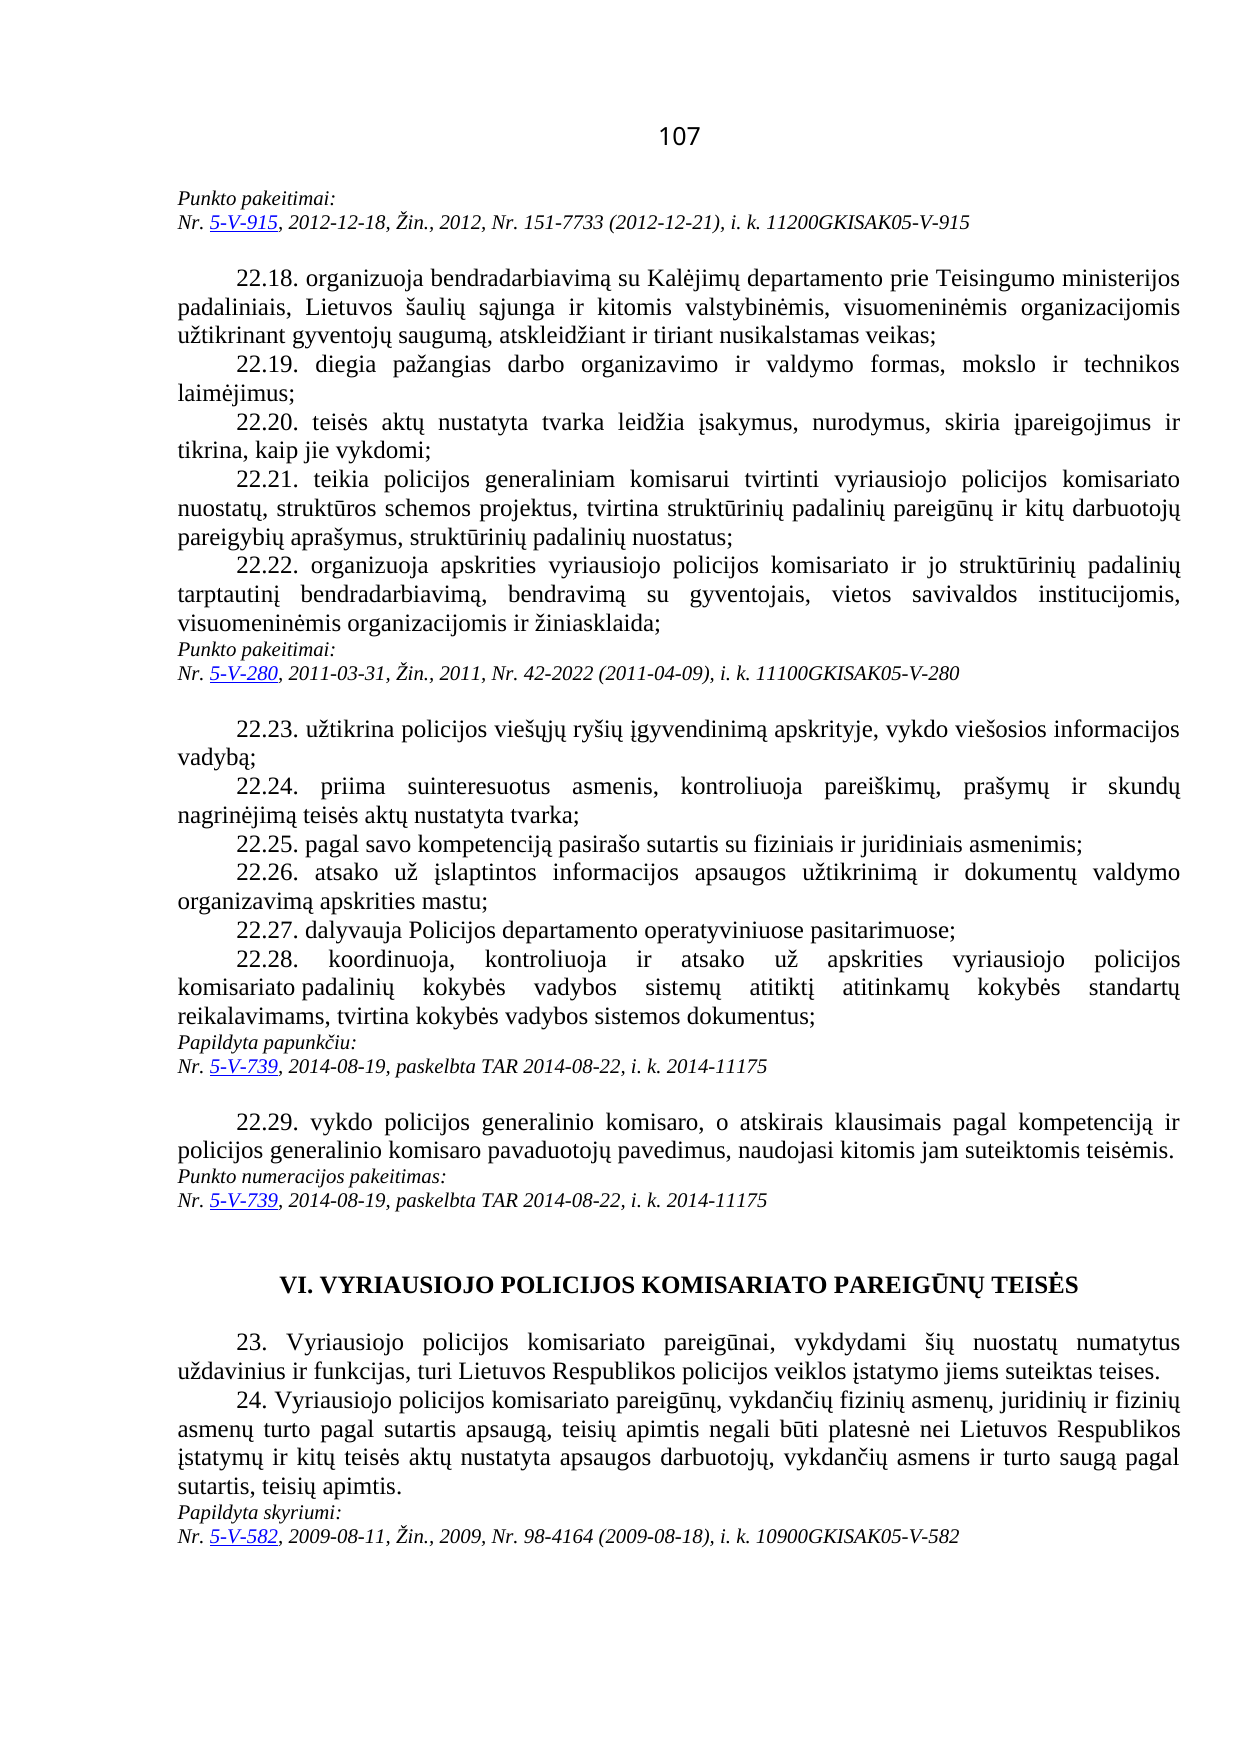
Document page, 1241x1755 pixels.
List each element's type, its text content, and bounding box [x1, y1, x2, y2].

text 23. Vyriausiojo policijos komisariato pareigūnai, vykdydami šių nuostatų numatytus uždavinius ir funkcijas, turi Lietuvos Respublikos policijos veiklos įstatymo jiems suteiktas teises. [177, 1327, 1181, 1385]
text 22.21. teikia policijos generaliniam komisarui tvirtinti vyriausiojo policijos komisariato nuostatų, struktūros schemos projektus, tvirtina struktūrinių padalinių pareigūnų ir kitų darbuotojų pareigybių aprašymus, struktūrinių padalinių nuostatus; [177, 464, 1181, 551]
text 22.27. dalyvauja Policijos departamento operatyviniuose pasitarimuose; [177, 915, 1181, 944]
text 22.18. organizuoja bendradarbiavimą su Kalėjimų departamento prie Teisingumo ministerijos padaliniais, Lietuvos šaulių sąjunga ir kitomis valstybinėmis, visuomeninėmis organizacijomis užtikrinant gyventojų saugumą, atskleidžiant ir tiriant nusikalstamas veikas; [177, 263, 1181, 349]
text Papildyta papunkčiu: [177, 1030, 1181, 1054]
text 22.22. organizuoja apskrities vyriausiojo policijos komisariato ir jo struktūrinių padalinių tarptautinį bendradarbiavimą, bendravimą su gyventojais, vietos savivaldos institucijomis, visuomeninėmis organizacijomis ir žiniasklaida; [177, 551, 1181, 637]
text Punkto pakeitimai: [177, 637, 1181, 661]
text VI. VYRIAUSIOJO POLICIJOS KOMISARIATO pareigūnų teisės [177, 1270, 1181, 1299]
text Punkto numeracijos pakeitimas: [177, 1164, 1181, 1188]
text 22.29. vykdo policijos generalinio komisaro, o atskirais klausimais pagal kompetenciją ir policijos generalinio komisaro pavaduotojų pavedimus, naudojasi kitomis jam suteiktomis teisėmis. [177, 1107, 1181, 1164]
text 22.19. diegia pažangias darbo organizavimo ir valdymo formas, mokslo ir technikos laimėjimus; [177, 349, 1181, 407]
text Papildyta skyriumi: [177, 1500, 1181, 1524]
text 22.23. užtikrina policijos viešųjų ryšių įgyvendinimą apskrityje, vykdo viešosios informacijos vadybą; [177, 714, 1181, 771]
text Nr. 5-V-280, 2011-03-31, Žin., 2011, Nr. 42-2022 (2011-04-09), i. k. 11100GKISAK05-V-280 [177, 661, 1181, 685]
text 22.20. teisės aktų nustatyta tvarka leidžia įsakymus, nurodymus, skiria įpareigojimus ir tikrina, kaip jie vykdomi; [177, 407, 1181, 464]
text Punkto pakeitimai: [177, 186, 1181, 210]
text Nr. 5-V-739, 2014-08-19, paskelbta TAR 2014-08-22, i. k. 2014-11175 [177, 1188, 1181, 1212]
text Nr. 5-V-739, 2014-08-19, paskelbta TAR 2014-08-22, i. k. 2014-11175 [177, 1054, 1181, 1078]
text 22.26. atsako už įslaptintos informacijos apsaugos užtikrinimą ir dokumentų valdymo organizavimą apskrities mastu; [177, 857, 1181, 915]
text Nr. 5-V-915, 2012-12-18, Žin., 2012, Nr. 151-7733 (2012-12-21), i. k. 11200GKISAK05-V-915 [177, 210, 1181, 234]
text 24. Vyriausiojo policijos komisariato pareigūnų, vykdančių fizinių asmenų, juridinių ir fizinių asmenų turto pagal sutartis apsaugą, teisių apimtis negali būti platesnė nei Lietuvos Respublikos įstatymų ir kitų teisės aktų nustatyta apsaugos darbuotojų, vykdančių asmens ir turto saugą pagal sutartis, teisių apimtis. [177, 1385, 1181, 1500]
text 22.25. pagal savo kompetenciją pasirašo sutartis su fiziniais ir juridiniais asmenimis; [177, 829, 1181, 857]
text 22.28. koordinuoja, kontroliuoja ir atsako už apskrities vyriausiojo policijos komisariato padalinių kokybės vadybos sistemų atitiktį atitinkamų kokybės standartų reikalavimams, tvirtina kokybės vadybos sistemos dokumentus; [177, 944, 1181, 1030]
text Nr. 5-V-582, 2009-08-11, Žin., 2009, Nr. 98-4164 (2009-08-18), i. k. 10900GKISAK05-V-582 [177, 1524, 1181, 1548]
text 22.24. priima suinteresuotus asmenis, kontroliuoja pareiškimų, prašymų ir skundų nagrinėjimą teisės aktų nustatyta tvarka; [177, 771, 1181, 829]
